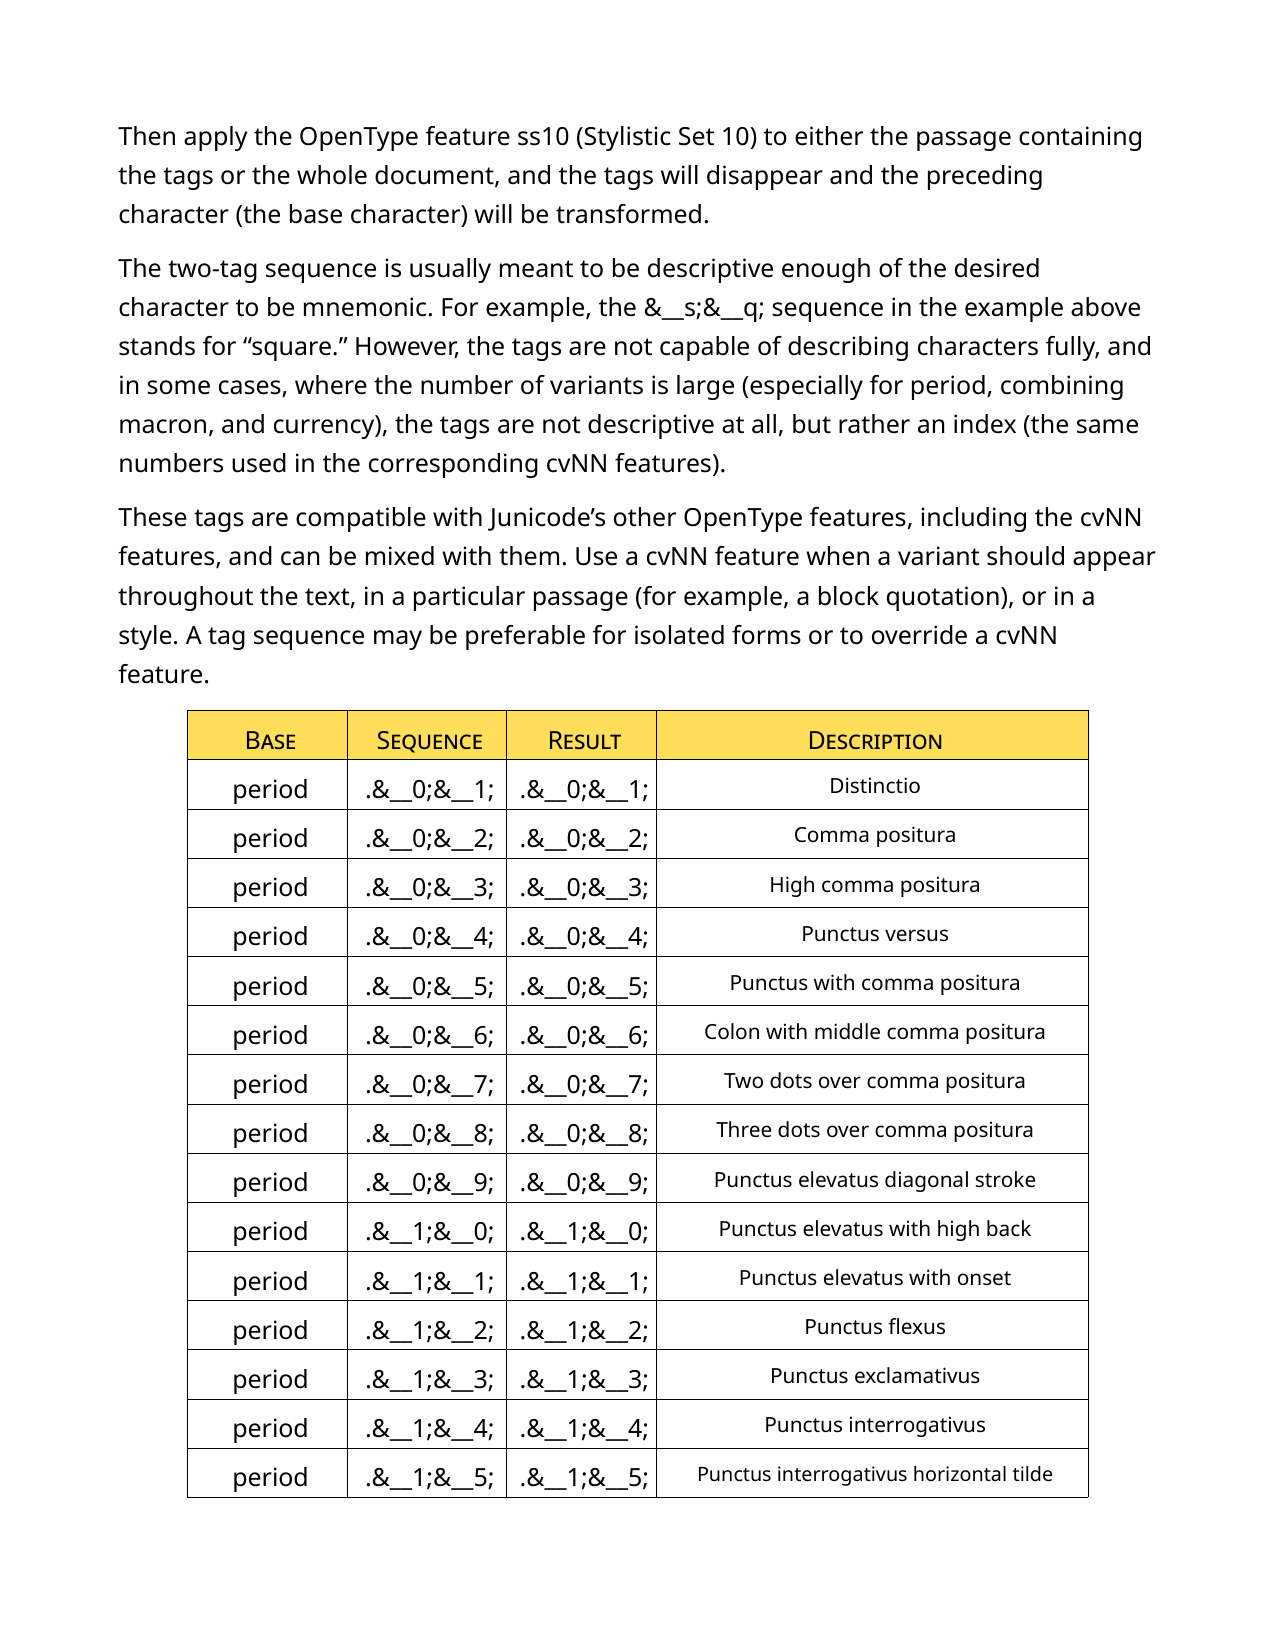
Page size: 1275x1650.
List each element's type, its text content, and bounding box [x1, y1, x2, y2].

table_cell .&__0;&__9; [348, 1154, 506, 1202]
table_cell period [188, 1252, 347, 1300]
table_cell Punctus flexus [657, 1301, 1088, 1349]
table_cell .&__0;&__8; [507, 1105, 656, 1153]
table_cell .&__0;&__3; [507, 859, 656, 907]
table_cell .&__0;&__9; [507, 1154, 656, 1202]
table_cell .&__1;&__1; [507, 1252, 656, 1300]
table_cell .&__0;&__4; [507, 908, 656, 956]
table_cell period [188, 859, 347, 907]
table_cell .&__1;&__5; [507, 1449, 656, 1497]
table_header Sequence [348, 711, 506, 759]
table_cell Punctus with comma positura [657, 957, 1088, 1005]
table_cell Three dots over comma positura [657, 1105, 1088, 1153]
table_cell period [188, 1449, 347, 1497]
table_cell period [188, 908, 347, 956]
table_cell .&__0;&__1; [507, 760, 656, 808]
table_header Result [507, 711, 656, 759]
table_cell .&__1;&__2; [507, 1301, 656, 1349]
table_cell .&__1;&__4; [348, 1400, 506, 1448]
table_cell .&__0;&__4; [348, 908, 506, 956]
table_cell .&__0;&__5; [348, 957, 506, 1005]
text The two-tag sequence is usually meant to be descriptive enough of the desired character to be mnemonic. For example, the &__s;&__q; sequence in the example above stands for “square.” However, the tags are not capable of describing characters fully, and in some cases, where the number of variants is large (especially for period, combining macron, and currency), the tags are not descriptive at all, but rather an index (the same numbers used in the corresponding cvNN features). [118, 250, 1157, 480]
table_header Description [657, 711, 1088, 759]
table_cell period [188, 1400, 347, 1448]
table_cell period [188, 1154, 347, 1202]
table_cell .&__0;&__1; [348, 760, 506, 808]
table_cell Two dots over comma positura [657, 1055, 1088, 1103]
table_cell .&__1;&__1; [348, 1252, 506, 1300]
table_cell .&__1;&__0; [348, 1203, 506, 1251]
table_cell Punctus interrogativus horizontal tilde [657, 1449, 1088, 1497]
table_cell period [188, 957, 347, 1005]
table_cell period [188, 760, 347, 808]
table_cell .&__0;&__7; [507, 1055, 656, 1103]
table_cell .&__1;&__5; [348, 1449, 506, 1497]
table_cell Distinctio [657, 760, 1088, 808]
table_cell period [188, 1301, 347, 1349]
table_cell .&__0;&__2; [507, 810, 656, 858]
table_cell Punctus elevatus with high back [657, 1203, 1088, 1251]
table_cell .&__0;&__8; [348, 1105, 506, 1153]
table_cell .&__1;&__4; [507, 1400, 656, 1448]
table_cell .&__0;&__6; [348, 1006, 506, 1054]
table_cell Punctus elevatus diagonal stroke [657, 1154, 1088, 1202]
table_header Base [188, 711, 347, 759]
table_cell .&__1;&__0; [507, 1203, 656, 1251]
table_cell .&__1;&__3; [348, 1350, 506, 1398]
table_cell .&__1;&__2; [348, 1301, 506, 1349]
table_cell period [188, 1105, 347, 1153]
table_cell .&__0;&__6; [507, 1006, 656, 1054]
table_cell .&__0;&__2; [348, 810, 506, 858]
table_cell High comma positura [657, 859, 1088, 907]
table_cell period [188, 1055, 347, 1103]
text Then apply the OpenType feature ss10 (Stylistic Set 10) to either the passage containing the tags or the whole document, and the tags will disappear and the preceding character (the base character) will be transformed. [118, 118, 1157, 231]
table_cell .&__0;&__7; [348, 1055, 506, 1103]
table_cell Punctus interrogativus [657, 1400, 1088, 1448]
text These tags are compatible with Junicode’s other OpenType features, including the cvNN features, and can be mixed with them. Use a cvNN feature when a variant should appear throughout the text, in a particular passage (for example, a block quotation), or in a style. A tag sequence may be preferable for isolated forms or to override a cvNN feature. [118, 500, 1157, 691]
table_cell Colon with middle comma positura [657, 1006, 1088, 1054]
table_cell Comma positura [657, 810, 1088, 858]
table_cell .&__0;&__3; [348, 859, 506, 907]
table_cell period [188, 1006, 347, 1054]
table_cell Punctus versus [657, 908, 1088, 956]
table_cell .&__0;&__5; [507, 957, 656, 1005]
table_cell Punctus elevatus with onset [657, 1252, 1088, 1300]
table_cell period [188, 1350, 347, 1398]
table_cell period [188, 1203, 347, 1251]
table_cell .&__1;&__3; [507, 1350, 656, 1398]
table_cell Punctus exclamativus [657, 1350, 1088, 1398]
table_cell period [188, 810, 347, 858]
